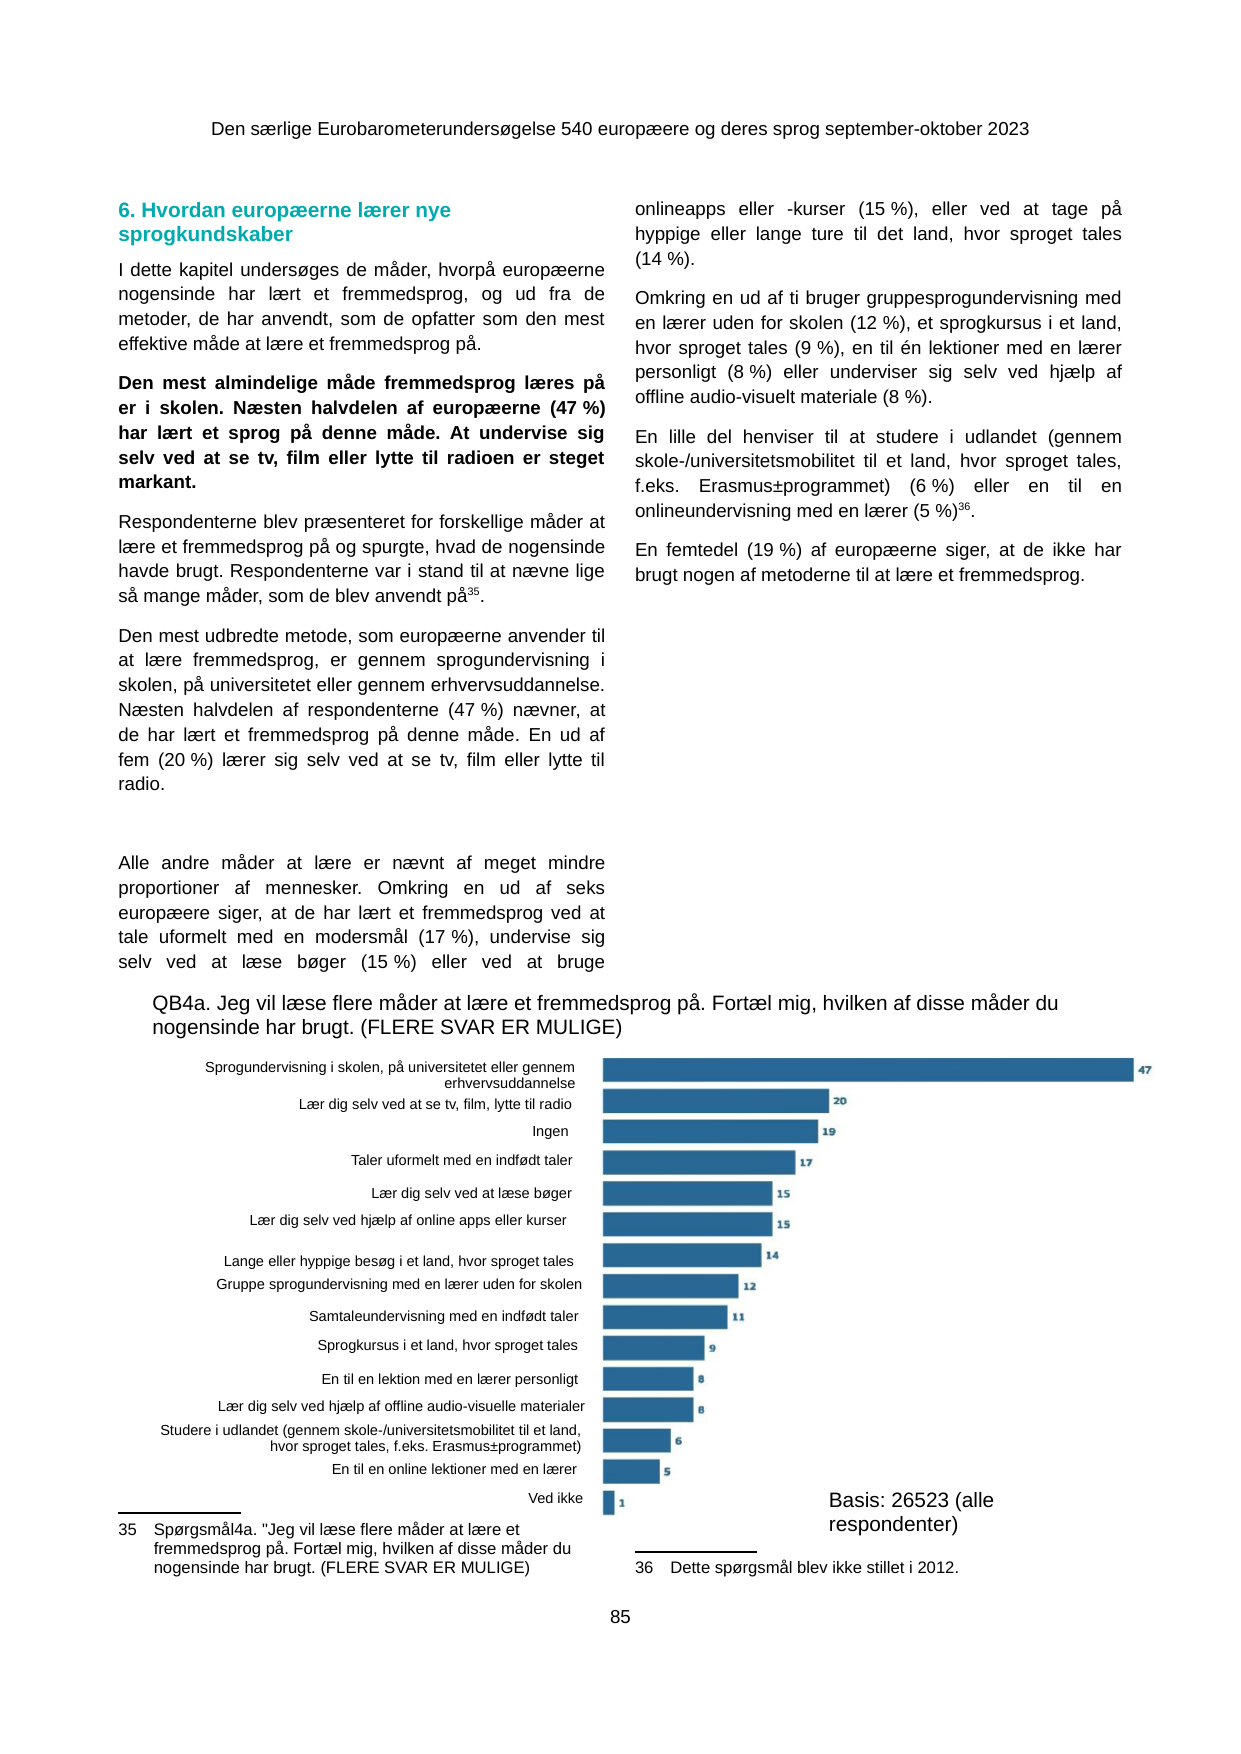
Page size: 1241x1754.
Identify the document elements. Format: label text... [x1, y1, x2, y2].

text Respondenterne blev præsenteret for forskellige måder at lære et fremmedsprog på og spurgte, hvad de nogensinde havde brugt. Respondenterne var i stand til at nævne lige så mange måder, som de blev anvendt på. [118, 511, 605, 607]
text Alle andre måder at lære er nævnt af meget mindre proportioner af mennesker. Omkring en ud af seks europæere siger, at de har lært et fremmedsprog ved at tale uformelt med en modersmål (17 %), undervise sig selv ved at læse bøger (15 %) eller ved at bruge [118, 852, 605, 973]
picture [600, 1049, 1156, 1519]
text En femtedel (19 %) af europæerne siger, at de ikke har brugt nogen af metoderne til at lære et fremmedsprog. [635, 539, 1122, 586]
text onlineapps eller -kurser (15 %), eller ved at tage på hyppige eller lange ture til det land, hvor sproget tales (14 %). [635, 198, 1122, 269]
text Omkring en ud af ti bruger gruppesprogundervisning med en lærer uden for skolen (12 %), et sprogkursus i et land, hvor sproget tales (9 %), en til én lektioner med en lærer personligt (8 %) eller underviser sig selv ved hjælp af offline audio-visuelt materiale (8 %). [635, 287, 1122, 408]
text Den mest almindelige måde fremmedsprog læres på er i skolen. Næsten halvdelen af europæerne (47 %) har lært et sprog på denne måde. At undervise sig selv ved at se tv, film eller lytte til radioen er steget markant. [118, 372, 605, 493]
text Spørgsmål4a. "Jeg vil læse flere måder at lære et fremmedsprog på. Fortæl mig, hvilken af disse måder du nogensinde har brugt. (FLERE SVAR ER MULIGE) [118, 1519, 605, 1577]
text Den mest udbredte metode, som europæerne anvender til at lære fremmedsprog, er gennem sprogundervisning i skolen, på universitetet eller gennem erhvervsuddannelse. Næsten halvdelen af respondenterne (47 %) nævner, at de har lært et fremmedsprog på denne måde. En ud af fem (20 %) lærer sig selv ved at se tv, film eller lytte til radio. [118, 624, 605, 795]
text En lille del henviser til at studere i udlandet (gennem skole-/universitetsmobilitet til et land, hvor sproget tales, f.eks. Erasmus±programmet) (6 %) eller en til en onlineundervisning med en lærer (5 %). [635, 425, 1122, 521]
subtitle 6. Hvordan europæerne lærer nye sprogkundskaber [118, 198, 605, 246]
text I dette kapitel undersøges de måder, hvorpå europæerne nogensinde har lært et fremmedsprog, og ud fra de metoder, de har anvendt, som de opfatter som den mest effektive måde at lære et fremmedsprog på. [118, 258, 605, 354]
text Dette spørgsmål blev ikke stillet i 2012. [635, 1558, 1122, 1577]
